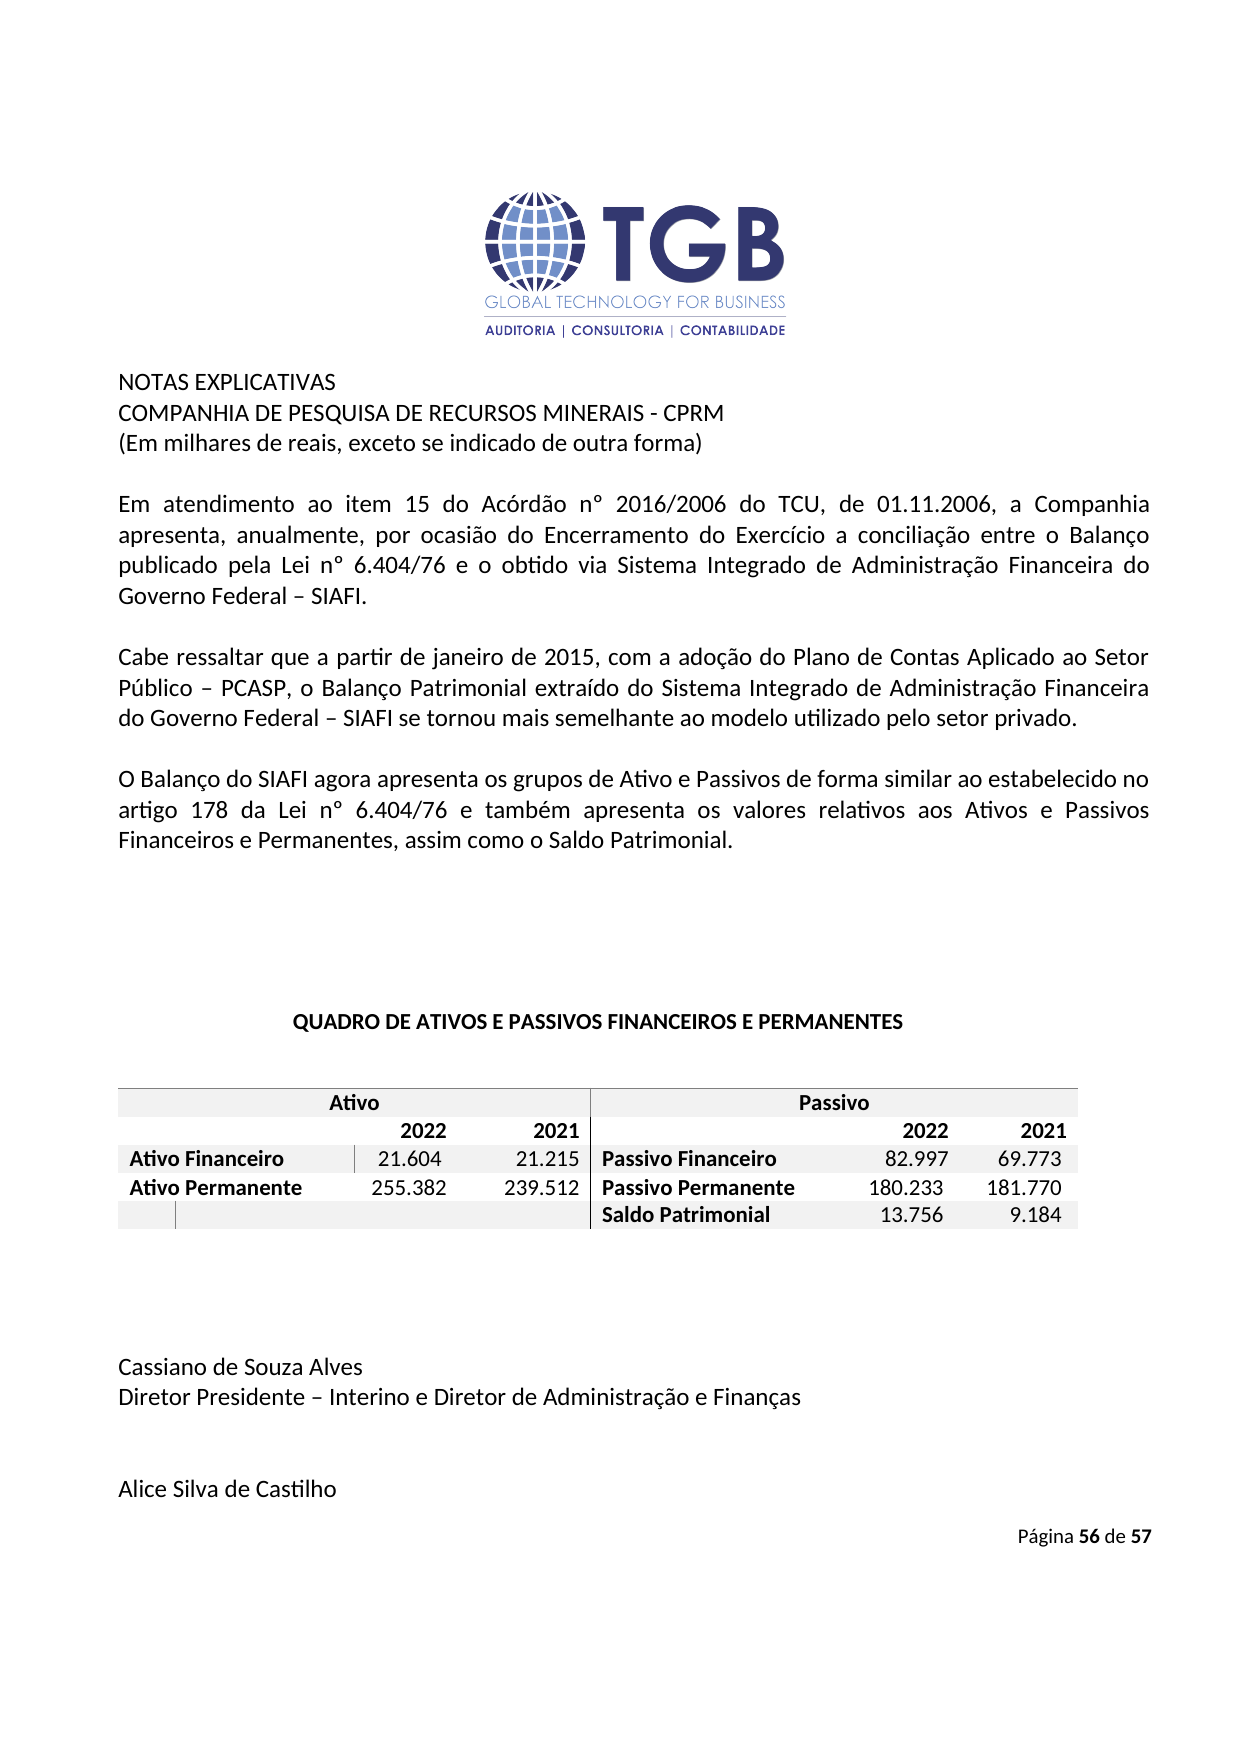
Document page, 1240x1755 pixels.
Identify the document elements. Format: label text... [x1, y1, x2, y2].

table_cell 82.997 [812, 1145, 960, 1173]
table_cell [354, 1201, 458, 1229]
text O Balanço do SIAFI agora apresenta os grupos de Ativo e Passivos de forma similar ao estabelecido no artigo 178 da Lei nº 6.404/76 e também apresenta os valores relativos aos Ativos e Passivos Financeiros e Permanentes, assim como o Saldo Patrimonial. [118, 763, 1152, 855]
table_cell 181.770 [960, 1173, 1078, 1201]
table_cell 2021 [458, 1117, 590, 1144]
text Alice Silva de Castilho [118, 1473, 1152, 1503]
table_cell Passivo Permanente [591, 1173, 812, 1201]
table_cell 2022 [354, 1117, 458, 1144]
table_cell [458, 1201, 590, 1229]
table_cell [591, 1117, 812, 1144]
table_cell 13.756 [812, 1201, 960, 1229]
table_cell [176, 1201, 232, 1229]
table_cell 69.773 [960, 1145, 1078, 1173]
table_cell 21.604 [355, 1145, 458, 1173]
text Em atendimento ao item 15 do Acórdão nº 2016/2006 do TCU, de 01.11.2006, a Companhia apresenta, anualmente, por ocasião do Encerramento do Exercício a conciliação entre o Balanço publicado pela Lei nº 6.404/76 e o obtido via Sistema Integrado de Administração Financeira do Governo Federal – SIAFI. [118, 489, 1152, 611]
table_cell 21.215 [458, 1145, 590, 1173]
table_cell 239.512 [458, 1173, 590, 1201]
table_cell Ativo [118, 1089, 590, 1117]
table_cell 2021 [960, 1117, 1078, 1144]
table_cell [118, 1201, 175, 1229]
table_cell Ativo Financeiro [118, 1145, 354, 1173]
table_cell Passivo [591, 1089, 1078, 1117]
text Diretor Presidente – Interino e Diretor de Administração e Finanças [118, 1381, 1152, 1412]
table_cell [118, 1117, 354, 1144]
table_cell 255.382 [354, 1173, 458, 1201]
text Cabe ressaltar que a partir de janeiro de 2015, com a adoção do Plano de Contas Aplicado ao Setor Público – PCASP, o Balanço Patrimonial extraído do Sistema Integrado de Administração Financeira do Governo Federal – SIAFI se tornou mais semelhante ao modelo utilizado pelo setor privado. [118, 641, 1152, 733]
table_cell Saldo Patrimonial [591, 1201, 812, 1229]
text Cassiano de Souza Alves [118, 1351, 1152, 1381]
table_header QUADRO DE ATIVOS E PASSIVOS FINANCEIROS E PERMANENTES [118, 1008, 1078, 1087]
table_cell Ativo Permanente [118, 1173, 354, 1201]
table_cell Passivo Financeiro [591, 1145, 812, 1173]
table_cell 9.184 [960, 1201, 1078, 1229]
table_cell 2022 [812, 1117, 960, 1144]
table_cell 180.233 [812, 1173, 960, 1201]
table_cell [232, 1201, 354, 1229]
